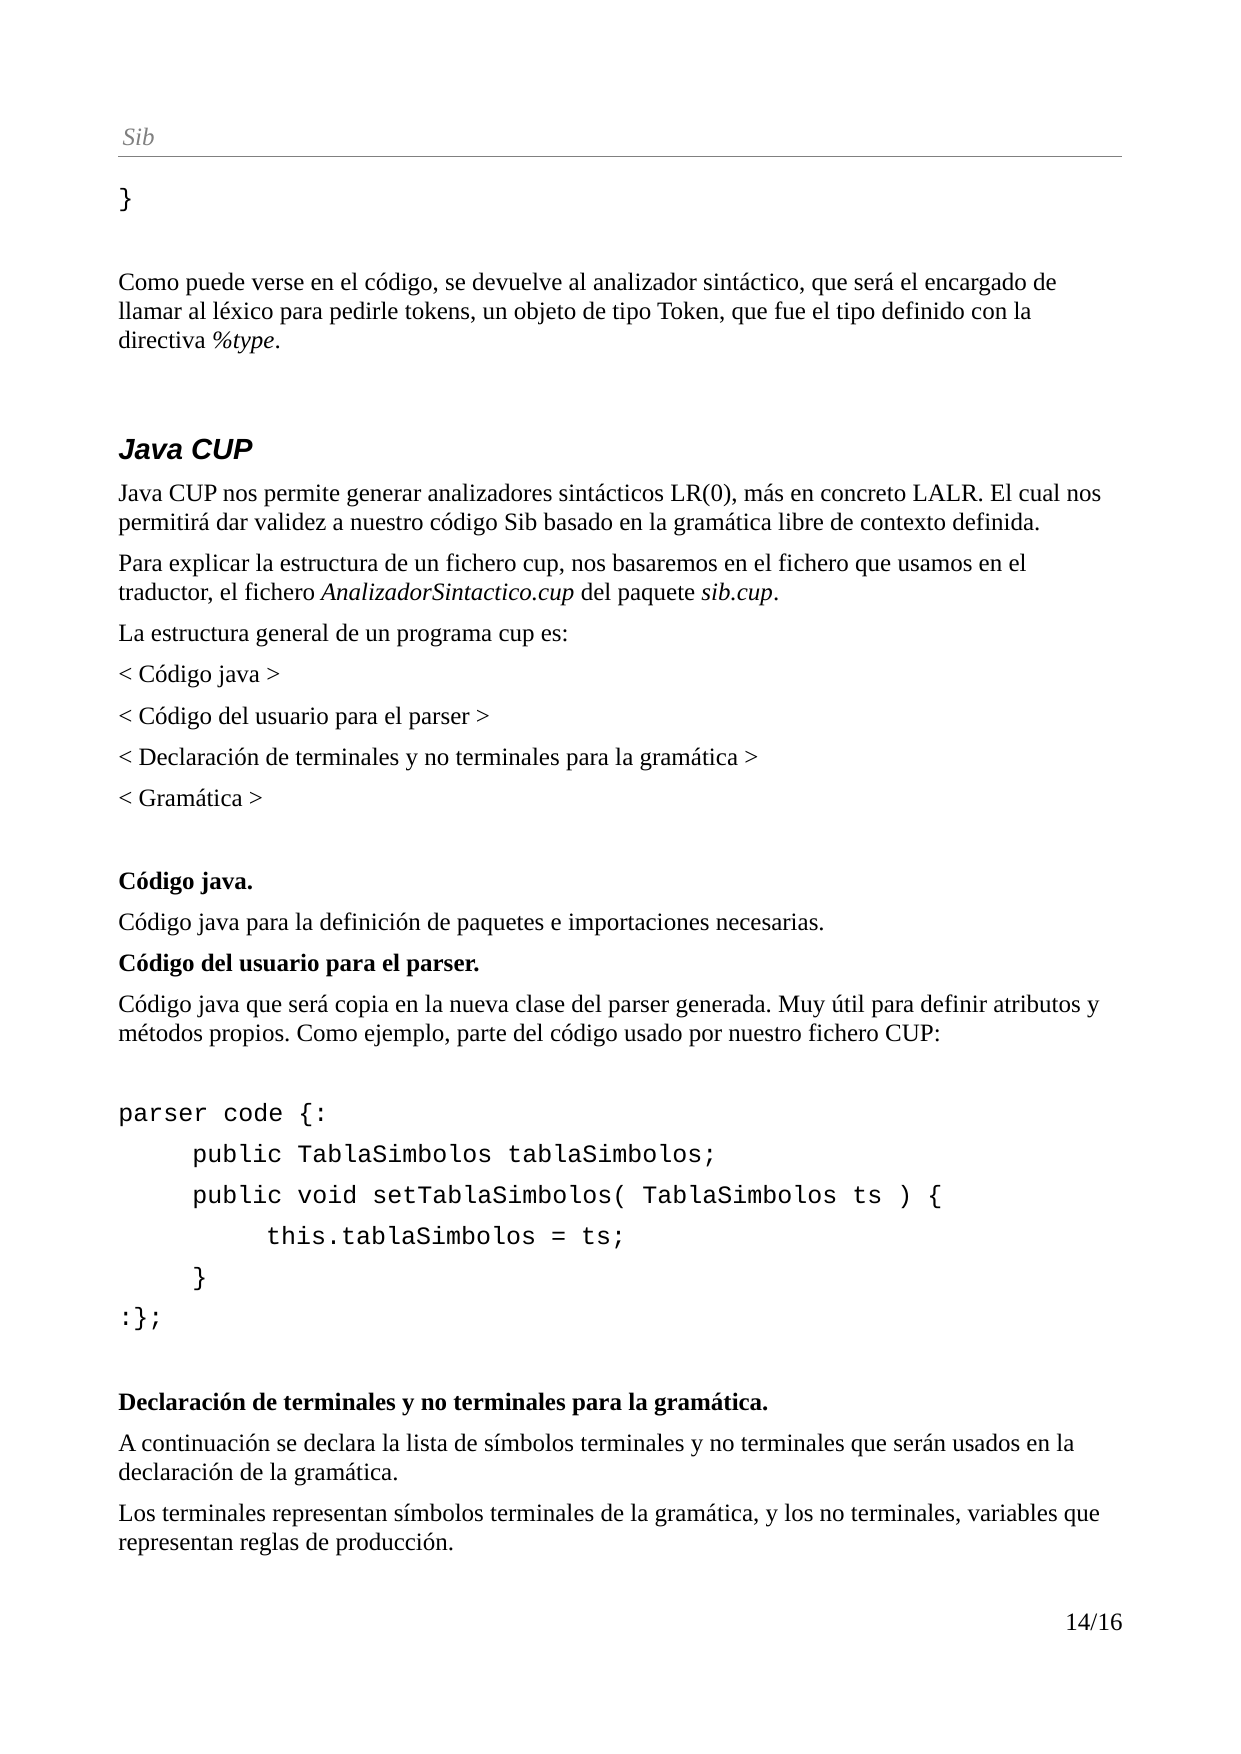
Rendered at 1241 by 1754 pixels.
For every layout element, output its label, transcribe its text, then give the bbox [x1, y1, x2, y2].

text Como puede verse en el código, se devuelve al analizador sintáctico, que será el encargado de llamar al léxico para pedirle tokens, un objeto de tipo Token, que fue el tipo definido con la directiva %type. [118, 267, 1122, 353]
text Código java para la definición de paquetes e importaciones necesarias. [118, 907, 1122, 936]
text } [118, 185, 1122, 213]
text La estructura general de un programa cup es: [118, 618, 1122, 647]
text < Gramática > [118, 783, 1122, 812]
text parser code {: [118, 1101, 1122, 1129]
text Java CUP nos permite generar analizadores sintácticos LR(0), más en concreto LALR. El cual nos permitirá dar validez a nuestro código Sib basado en la gramática libre de contexto definida. [118, 478, 1122, 536]
text this.tablaSimbolos = ts; [118, 1223, 1122, 1252]
text < Código del usuario para el parser > [118, 701, 1122, 729]
text :}; [118, 1305, 1122, 1333]
text A continuación se declara la lista de símbolos terminales y no terminales que serán usados en la declaración de la gramática. [118, 1428, 1122, 1486]
text Para explicar la estructura de un fichero cup, nos basaremos en el fichero que usamos en el traductor, el fichero AnalizadorSintactico.cup del paquete sib.cup. [118, 548, 1122, 606]
text public void setTablaSimbolos( TablaSimbolos ts ) { [118, 1182, 1122, 1211]
text Los terminales representan símbolos terminales de la gramática, y los no terminales, variables que representan reglas de producción. [118, 1498, 1122, 1556]
text < Código java > [118, 659, 1122, 688]
text Código java. [118, 866, 1122, 894]
text public TablaSimbolos tablaSimbolos; [118, 1142, 1122, 1170]
text Código del usuario para el parser. [118, 948, 1122, 977]
text Código java que será copia en la nueva clase del parser generada. Muy útil para definir atributos y métodos propios. Como ejemplo, parte del código usado por nuestro fichero CUP: [118, 989, 1122, 1047]
text < Declaración de terminales y no terminales para la gramática > [118, 742, 1122, 771]
text } [118, 1264, 1122, 1292]
text Declaración de terminales y no terminales para la gramática. [118, 1387, 1122, 1416]
subtitle Java CUP [118, 432, 1122, 466]
